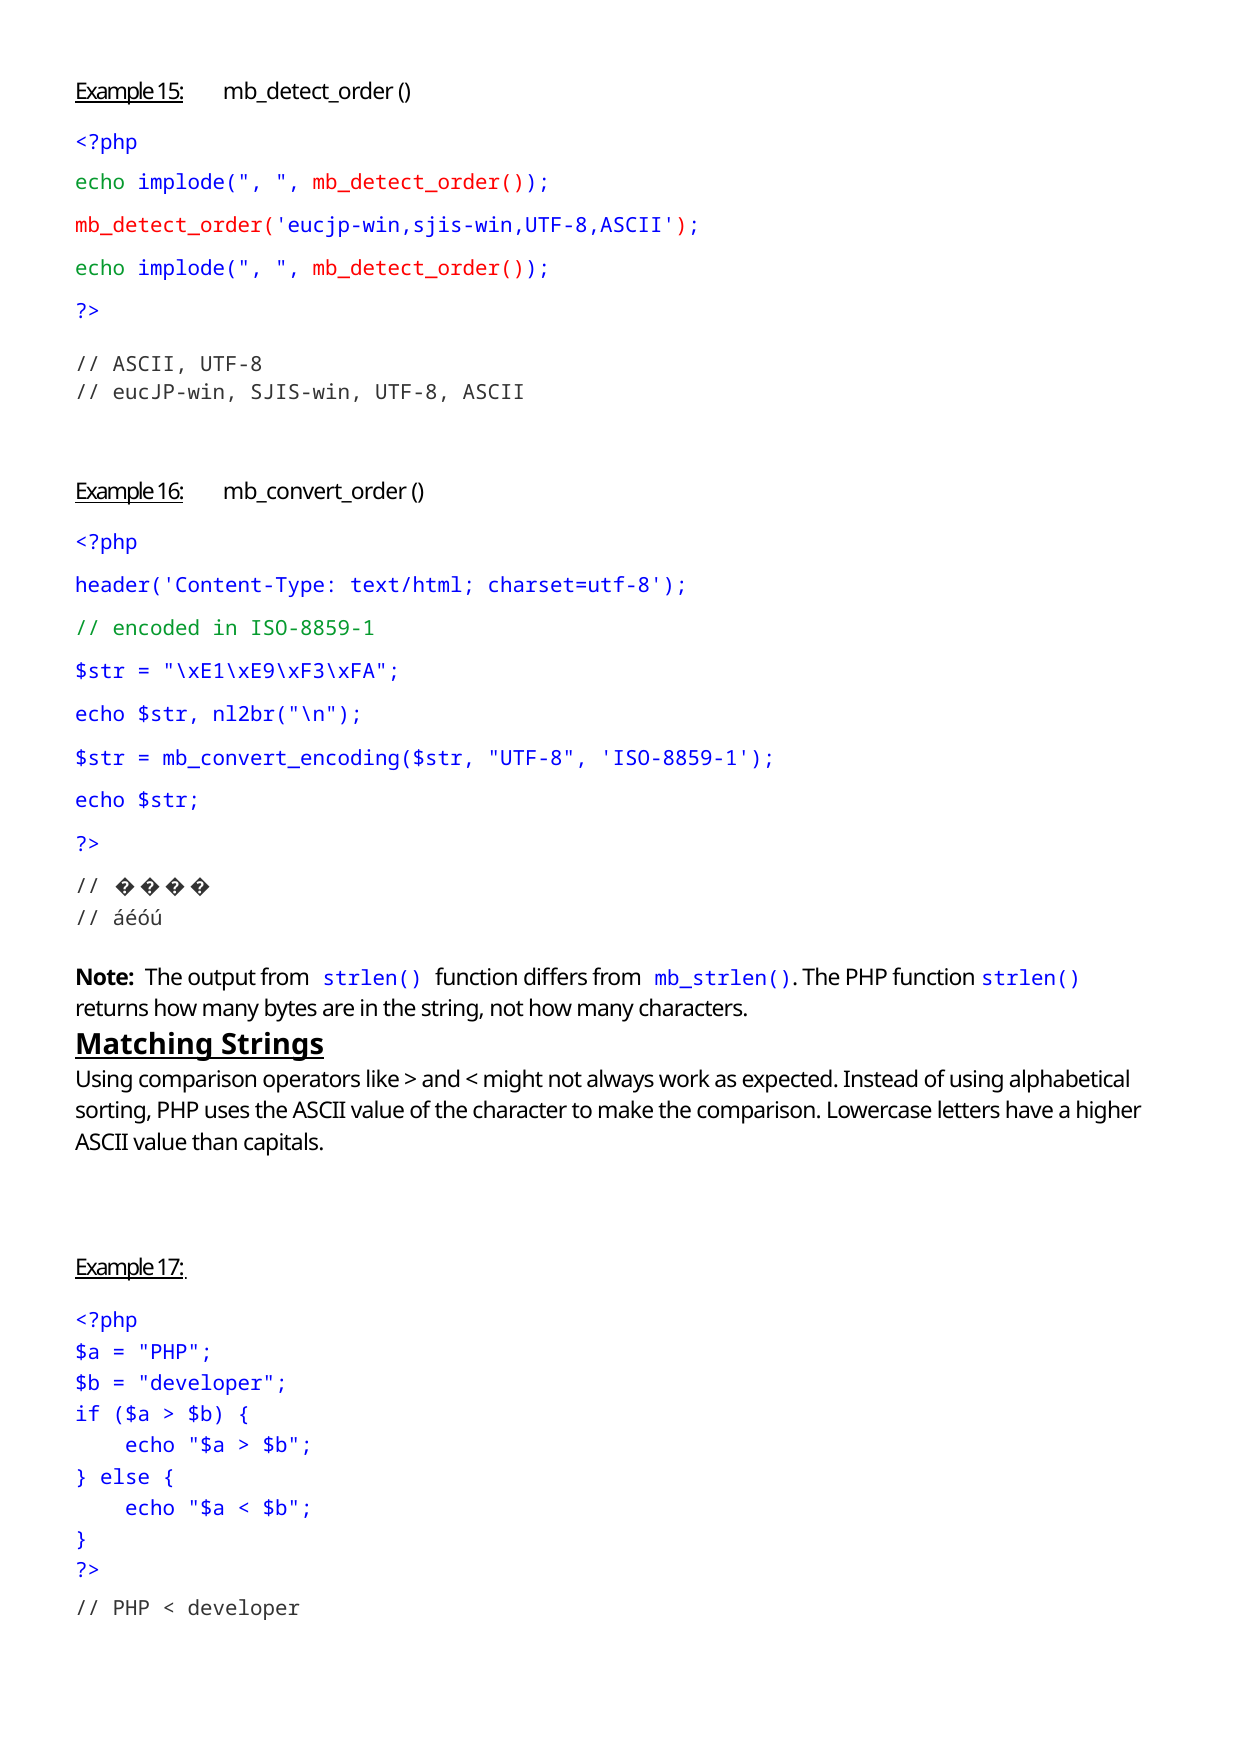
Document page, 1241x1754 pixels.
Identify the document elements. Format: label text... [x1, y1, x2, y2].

text echo "$a > $b"; [75, 1428, 1166, 1459]
text Example 15: mb_detect_order () [75, 75, 1166, 106]
text header('Content-Type: text/html; charset=utf-8'); [75, 568, 1166, 599]
text $str = "\xE1\xE9\xF3\xFA"; [75, 654, 1166, 685]
text // ���� [75, 869, 1166, 900]
text ?> [75, 826, 1166, 857]
text $str = mb_convert_encoding($str, "UTF-8", 'ISO-8859-1'); [75, 740, 1166, 771]
text echo implode(", ", mb_detect_order()); [75, 251, 1166, 282]
text <?php [75, 127, 1166, 156]
text ?> [75, 294, 1166, 325]
text Matching Strings [75, 1023, 1166, 1063]
text echo $str, nl2br("\n"); [75, 697, 1166, 728]
text // PHP < developer [75, 1590, 1166, 1621]
text echo $str; [75, 783, 1166, 814]
text } else { [75, 1459, 1166, 1490]
text Example 17: [75, 1251, 1166, 1282]
text $b = "developer"; [75, 1365, 1166, 1397]
text <?php [75, 1303, 1166, 1334]
text Example 16: mb_convert_order () [75, 475, 1166, 506]
text // áéóú [75, 900, 1166, 931]
text mb_detect_order('eucjp-win,sjis-win,UTF-8,ASCII'); [75, 208, 1166, 239]
text Using comparison operators like > and < might not always work as expected. Instead of using alphabetical sorting, PHP uses the ASCII value of the character to make the comparison. Lowercase letters have a higher ASCII value than capitals. [75, 1063, 1166, 1157]
text ?> [75, 1553, 1166, 1584]
text echo implode(", ", mb_detect_order()); [75, 167, 1166, 196]
text // eucJP-win, SJIS-win, UTF-8, ASCII [75, 377, 1166, 406]
text Note: The output from strlen() function differs from mb_strlen(). The PHP function strlen() returns how many bytes are in the string, not how many characters. [75, 961, 1166, 1023]
text // encoded in ISO-8859-1 [75, 611, 1166, 642]
text echo "$a < $b"; [75, 1490, 1166, 1522]
text $a = "PHP"; [75, 1334, 1166, 1365]
text <?php [75, 527, 1166, 556]
text } [75, 1522, 1166, 1553]
text if ($a > $b) { [75, 1397, 1166, 1428]
text // ASCII, UTF-8 [75, 349, 1166, 377]
